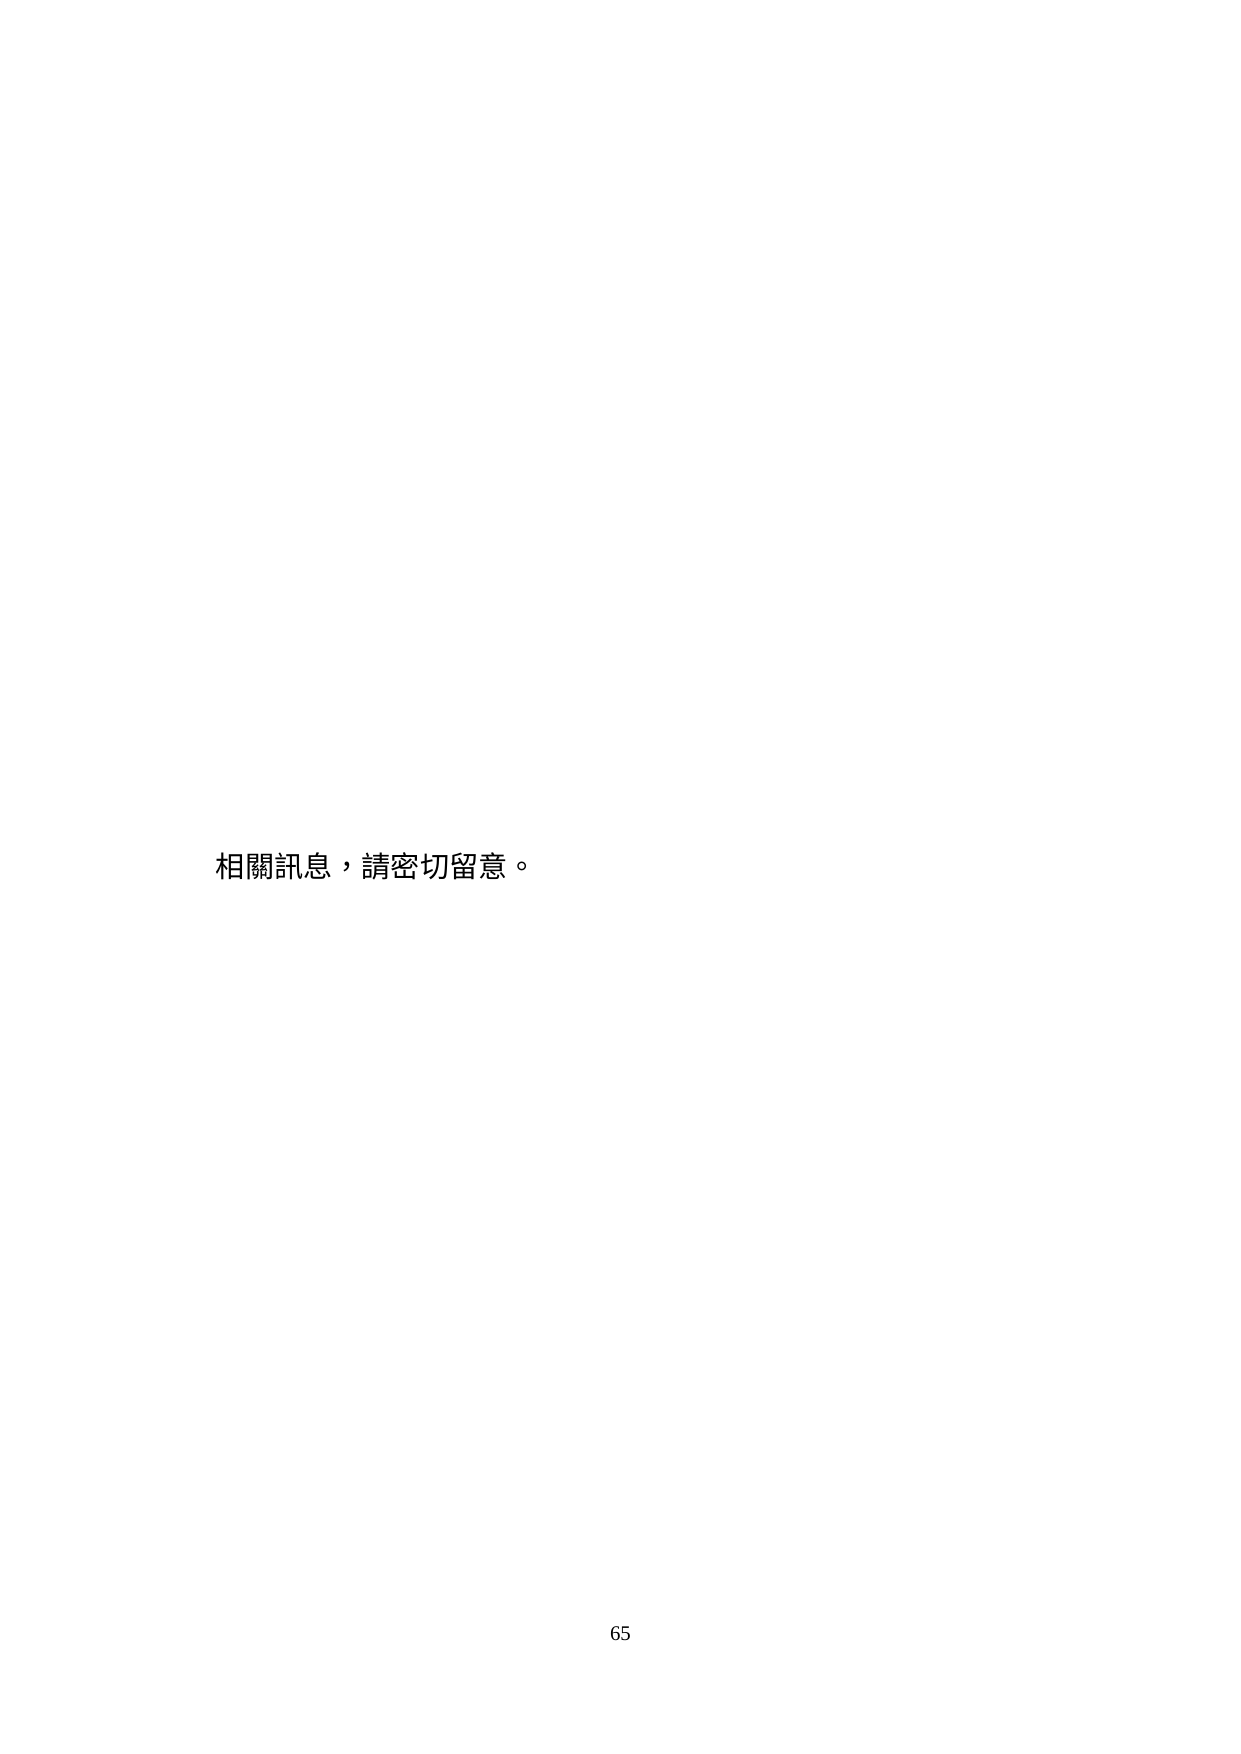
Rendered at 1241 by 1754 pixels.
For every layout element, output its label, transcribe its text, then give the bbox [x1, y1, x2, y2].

list 相關訊息，請密切留意。 [157, 823, 1134, 886]
